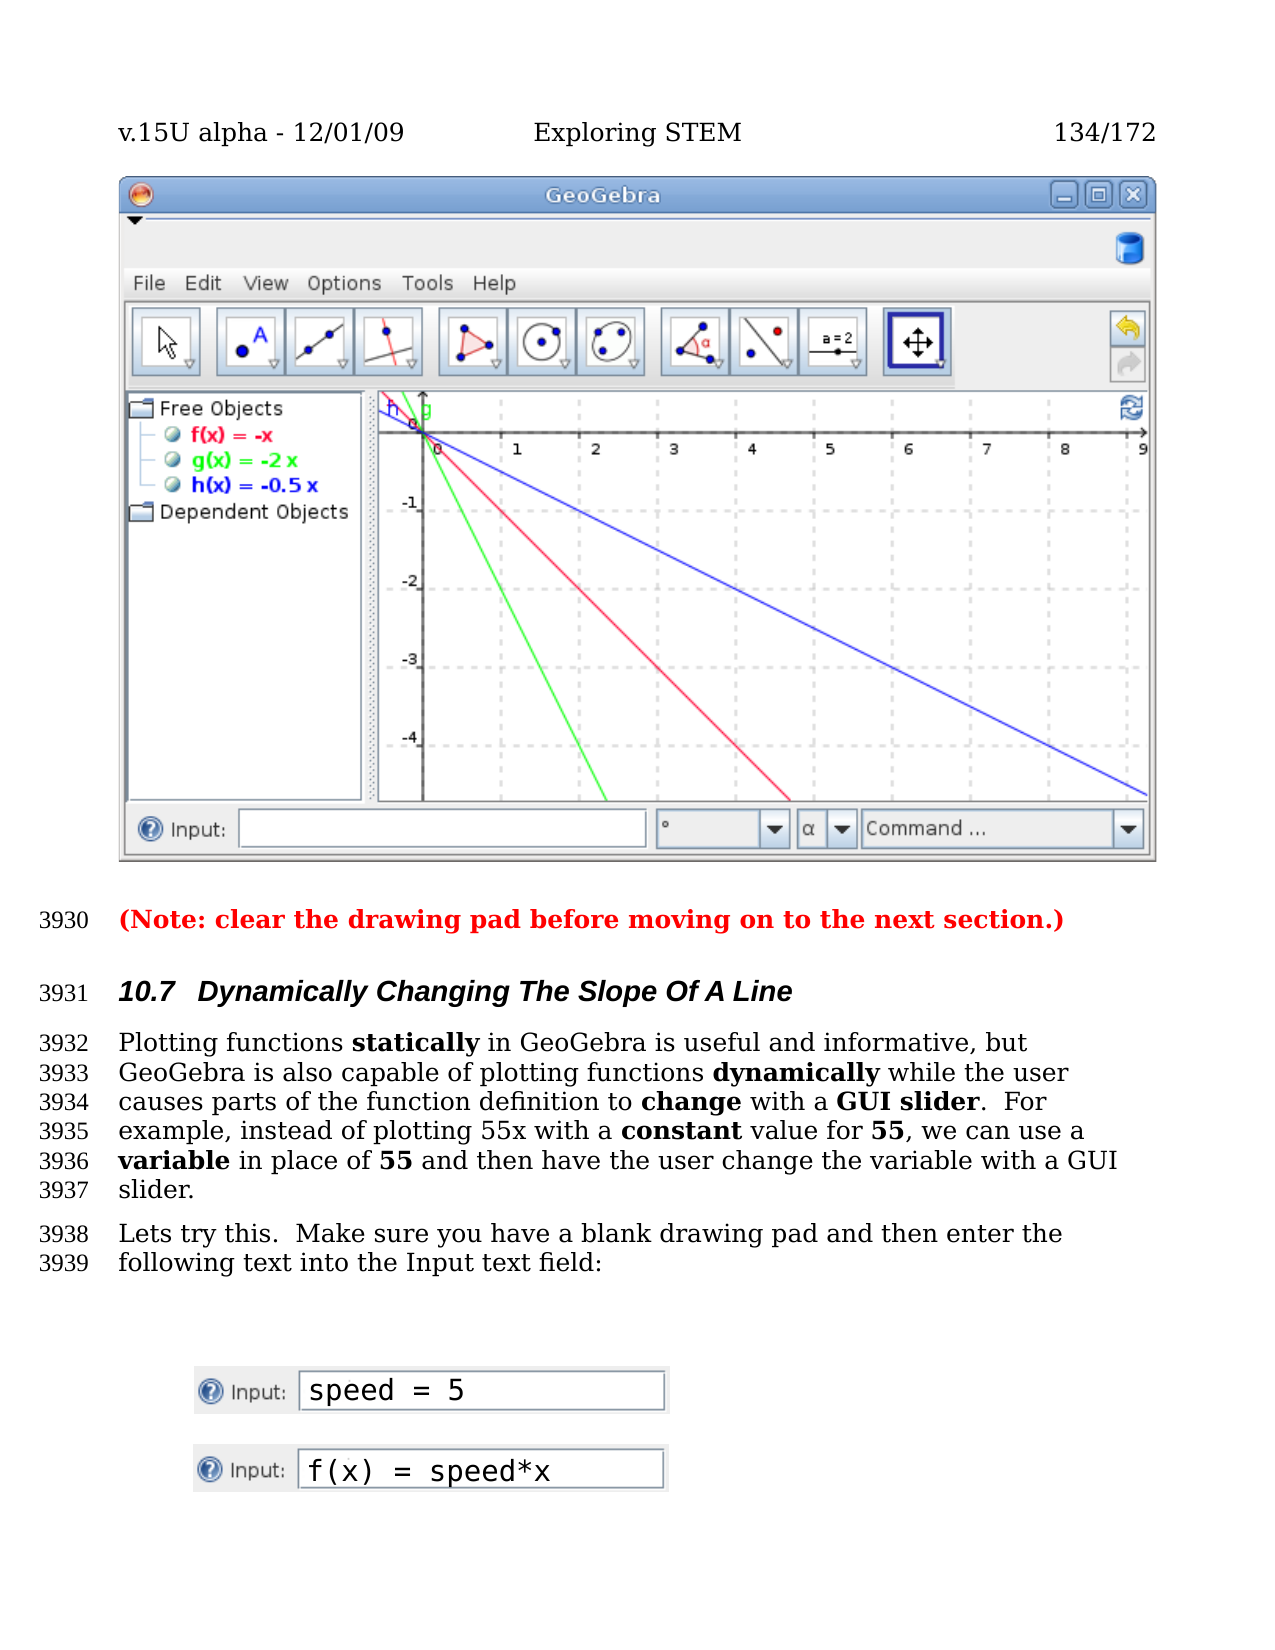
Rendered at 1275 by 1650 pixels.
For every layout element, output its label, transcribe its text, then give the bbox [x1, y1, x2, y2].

subtitle Dynamically Changing The Slope Of A Line [118, 974, 1157, 1007]
text Plotting functions statically in GeoGebra is useful and informative, but GeoGebra is also capable of plotting functions dynamically while the user causes parts of the function definition to change with a GUI slider. For example, instead of plotting 55x with a constant value for 55, we can use a variable in place of 55 and then have the user change the variable with a GUI slider. [118, 1028, 1157, 1204]
text (Note: clear the drawing pad before moving on to the next section.) [118, 905, 1157, 935]
picture [118, 176, 1157, 862]
text Lets try this. Make sure you have a blank drawing pad and then enter the following text into the Input text field: [118, 1219, 1157, 1278]
